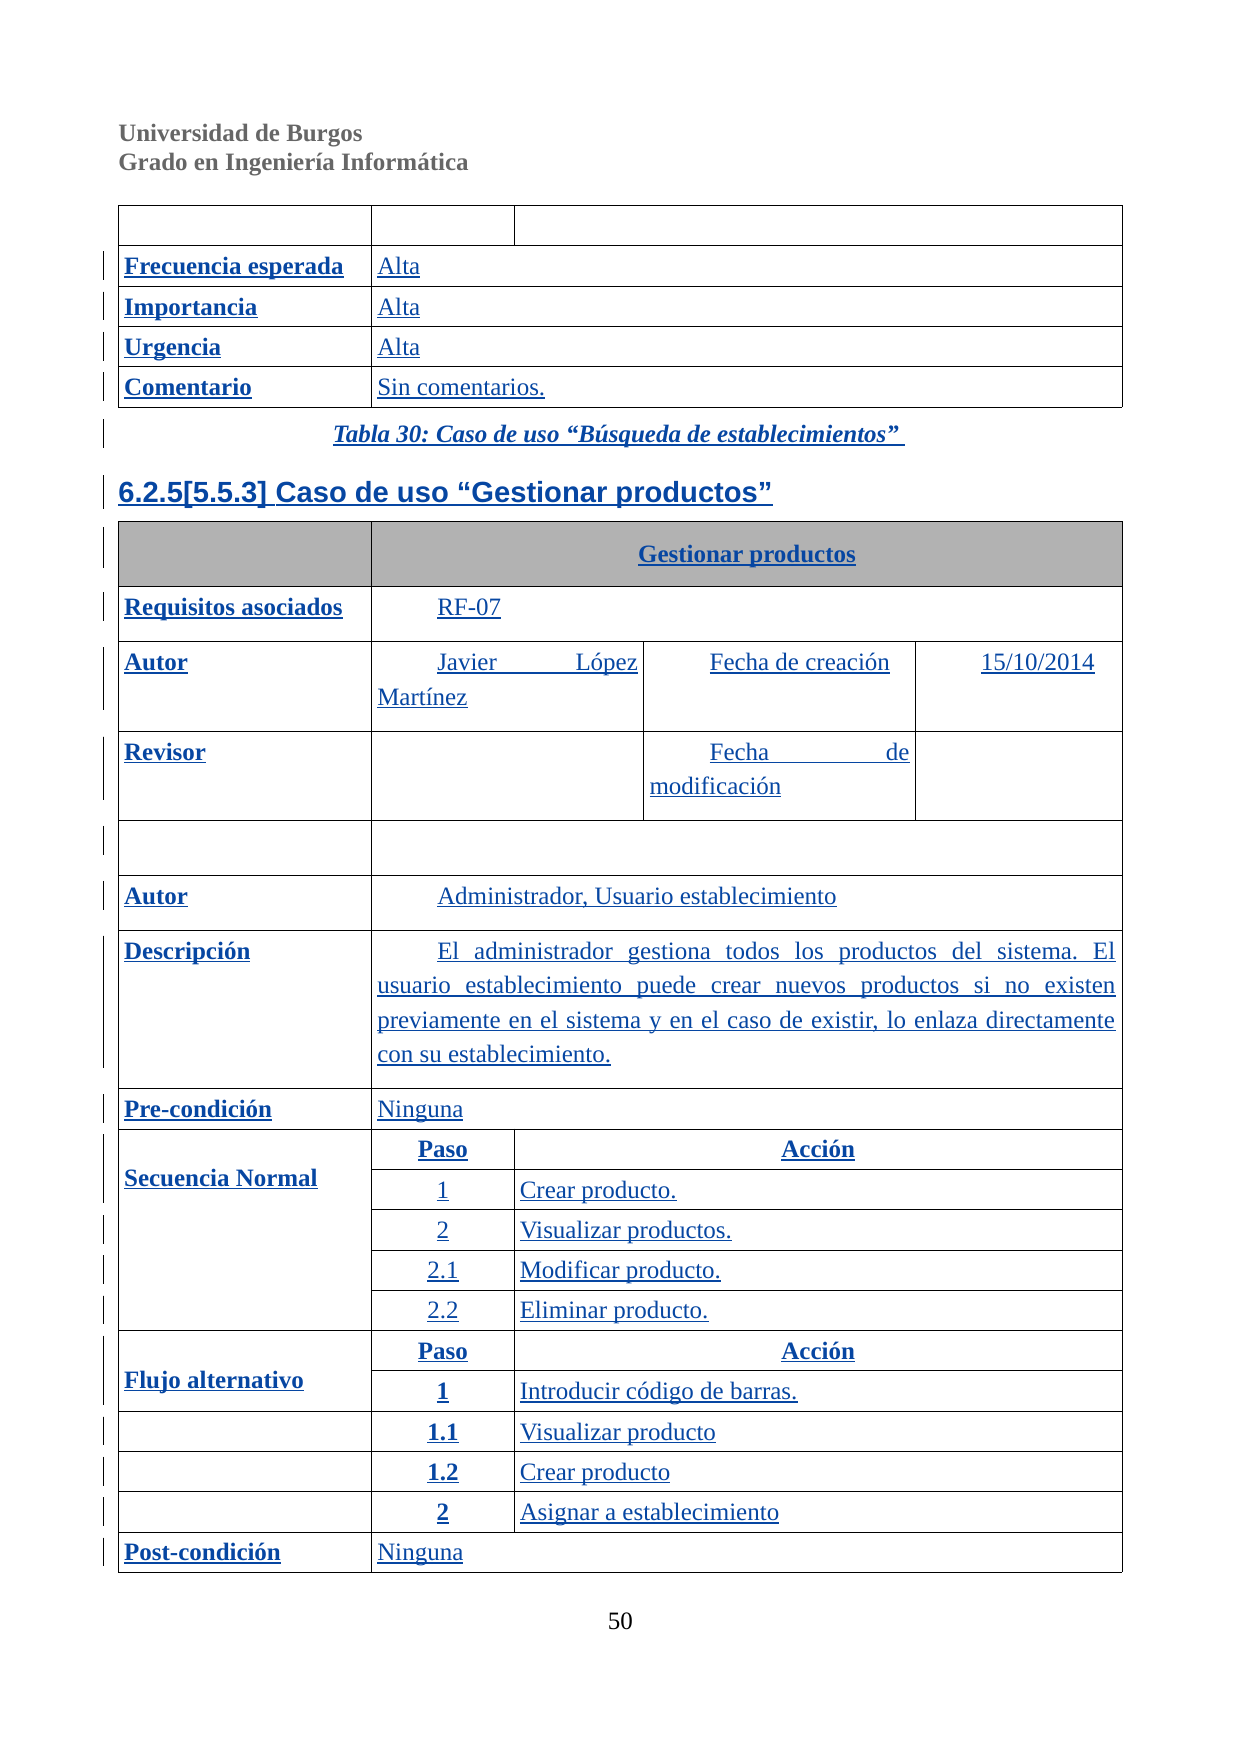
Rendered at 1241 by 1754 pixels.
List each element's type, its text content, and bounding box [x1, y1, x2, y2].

table_cell Autor [119, 876, 371, 930]
table_cell Javier López Martínez [372, 642, 643, 731]
table_cell Alta [372, 287, 1122, 326]
table_cell 1 [372, 1371, 514, 1411]
table_cell Administrador, Usuario establecimiento [372, 876, 1122, 930]
table_cell 2.2 [372, 1291, 514, 1330]
table_cell Urgencia [119, 327, 371, 366]
table_cell Pre-condición [119, 1089, 371, 1128]
table_cell Secuencia Normal [119, 1130, 371, 1330]
table_cell [119, 1452, 371, 1491]
table_cell [119, 206, 371, 245]
table_cell Introducir código de barras. [515, 1371, 1122, 1411]
table_cell [119, 1412, 371, 1451]
table_cell Modificar producto. [515, 1251, 1122, 1290]
table_cell RF-07 [372, 587, 1122, 641]
table_cell Paso [372, 1130, 514, 1169]
table_cell 2.1 [372, 1251, 514, 1290]
table_cell 1 [372, 1170, 514, 1209]
subtitle Caso de uso “Gestionar productos” [118, 475, 1122, 509]
table_cell Crear producto. [515, 1170, 1122, 1209]
table_cell Requisitos asociados [119, 587, 371, 641]
table_cell Revisor [119, 732, 371, 820]
table_cell 2 [372, 1210, 514, 1249]
table_cell [372, 821, 1122, 875]
table_cell Fecha de creación [644, 642, 915, 731]
table_cell Crear producto [515, 1452, 1122, 1491]
table_cell Comentario [119, 367, 371, 407]
table_cell Post-condición [119, 1533, 371, 1572]
table_cell [372, 732, 643, 820]
table_cell Importancia [119, 287, 371, 326]
table_cell 1.1 [372, 1412, 514, 1451]
table_header [119, 522, 371, 586]
table_cell Flujo alternativo [119, 1331, 371, 1411]
table_cell Sin comentarios. [372, 367, 1122, 407]
table_cell [916, 732, 1122, 820]
table_cell 1.2 [372, 1452, 514, 1491]
table_cell [372, 206, 514, 245]
table_cell 2 [372, 1492, 514, 1532]
table_cell Visualizar producto [515, 1412, 1122, 1451]
table_cell Descripción [119, 931, 371, 1088]
table_cell Eliminar producto. [515, 1291, 1122, 1330]
table_cell Acción [515, 1130, 1122, 1169]
table_cell Ninguna [372, 1089, 1122, 1128]
table_header Gestionar productos [372, 522, 1122, 586]
table_cell Autor [119, 642, 371, 731]
table_cell [119, 821, 371, 875]
table_cell Frecuencia esperada [119, 246, 371, 286]
table_cell Acción [515, 1331, 1122, 1370]
table_cell 15/10/2014 [916, 642, 1122, 731]
table_cell El administrador gestiona todos los productos del sistema. El usuario establecimiento puede crear nuevos productos si no existen previamente en el sistema y en el caso de existir, lo enlaza directamente con su establecimiento. [372, 931, 1122, 1088]
table_cell [119, 1492, 371, 1532]
table_cell Ninguna [372, 1533, 1122, 1572]
table_cell Asignar a establecimiento [515, 1492, 1122, 1532]
table_cell Alta [372, 327, 1122, 366]
table_cell Alta [372, 246, 1122, 286]
table_cell Visualizar productos. [515, 1210, 1122, 1249]
table_cell Fecha de modificación [644, 732, 915, 820]
text Tabla 30: Caso de uso “Búsqueda de establecimientos” [118, 419, 1122, 448]
table_cell Paso [372, 1331, 514, 1370]
table_cell [515, 206, 1122, 245]
